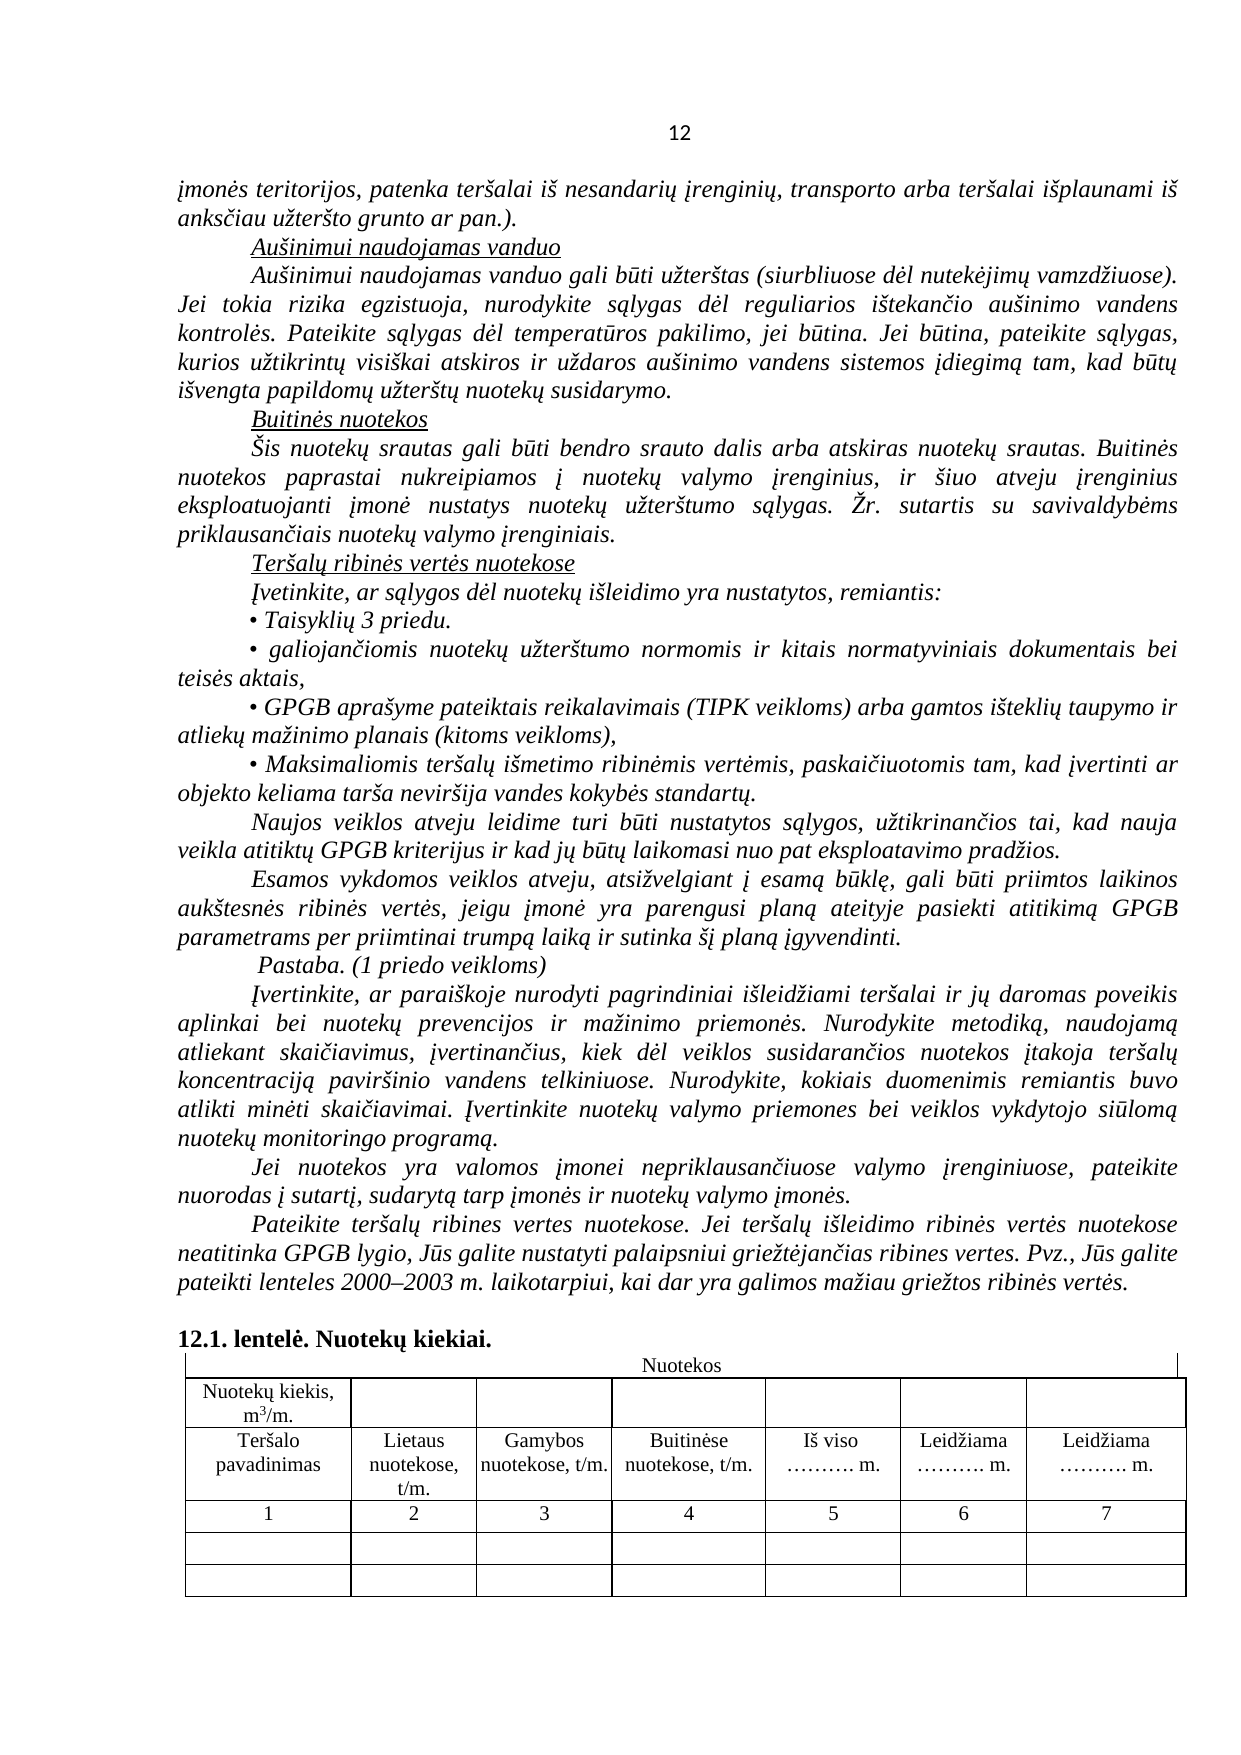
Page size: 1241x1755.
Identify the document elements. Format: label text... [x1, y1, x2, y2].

table_header Nuotekos [186, 1353, 1177, 1377]
table_cell [477, 1379, 611, 1427]
table_cell [901, 1379, 1026, 1427]
table_cell [901, 1533, 1026, 1564]
table_cell Gamybos nuotekose, t/m. [477, 1428, 611, 1500]
table_cell [613, 1379, 765, 1427]
table_cell Teršalo pavadinimas [186, 1428, 351, 1500]
table_cell 4 [613, 1501, 765, 1532]
text Pastaba. (1 priedo veikloms) [177, 950, 1181, 979]
text Esamos vykdomos veiklos atveju, atsižvelgiant į esamą būklę, gali būti priimtos laikinos aukštesnės ribinės vertės, jeigu įmonė yra parengusi planą ateityje pasiekti atitikimą GPGB parametrams per priimtinai trumpą laiką ir sutinka šį planą įgyvendinti. [177, 864, 1181, 950]
table_cell 5 [766, 1501, 900, 1532]
text įmonės teritorijos, patenka teršalai iš nesandarių įrenginių, transporto arba teršalai išplaunami iš anksčiau užteršto grunto ar pan.). [177, 174, 1181, 232]
table_cell Leidžiama ………. m. [1027, 1428, 1186, 1500]
text Buitinės nuotekos [177, 404, 1181, 433]
text • Taisyklių 3 priedu. [177, 605, 1181, 634]
table_cell Nuotekų kiekis, m3/m. [186, 1379, 350, 1427]
table_cell [352, 1379, 476, 1427]
table_cell [1027, 1565, 1185, 1596]
table_cell [477, 1533, 611, 1564]
table_cell 3 [477, 1501, 611, 1532]
table_cell [613, 1565, 765, 1596]
table_cell Iš viso ………. m. [766, 1428, 900, 1500]
table_cell [766, 1379, 900, 1427]
text Įvetinkite, ar sąlygos dėl nuotekų išleidimo yra nustatytos, remiantis: [177, 577, 1181, 605]
table_header [1178, 1353, 1186, 1377]
table_cell [477, 1565, 611, 1596]
text Pateikite teršalų ribines vertes nuotekose. Jei teršalų išleidimo ribinės vertės nuotekose neatitinka GPGB lygio, Jūs galite nustatyti palaipsniui griežtėjančias ribines vertes. Pvz., Jūs galite pateikti lenteles 2000–2003 m. laikotarpiui, kai dar yra galimos mažiau griežtos ribinės vertės. [177, 1209, 1181, 1295]
text Naujos veiklos atveju leidime turi būti nustatytos sąlygos, užtikrinančios tai, kad nauja veikla atitiktų GPGB kriterijus ir kad jų būtų laikomasi nuo pat eksploatavimo pradžios. [177, 807, 1181, 864]
table_cell [352, 1533, 476, 1564]
text Teršalų ribinės vertės nuotekose [177, 548, 1181, 577]
table_cell Leidžiama ………. m. [901, 1428, 1026, 1500]
table_cell [766, 1565, 900, 1596]
table_cell [352, 1565, 476, 1596]
table_cell [1027, 1379, 1185, 1427]
table_cell Buitinėse nuotekose, t/m. [612, 1428, 765, 1500]
text • galiojančiomis nuotekų užterštumo normomis ir kitais normatyviniais dokumentais bei teisės aktais, [177, 634, 1181, 692]
text Aušinimui naudojamas vanduo gali būti užterštas (siurbliuose dėl nutekėjimų vamzdžiuose). Jei tokia rizika egzistuoja, nurodykite sąlygas dėl reguliarios ištekančio aušinimo vandens kontrolės. Pateikite sąlygas dėl temperatūros pakilimo, jei būtina. Jei būtina, pateikite sąlygas, kurios užtikrintų visiškai atskiros ir uždaros aušinimo vandens sistemos įdiegimą tam, kad būtų išvengta papildomų užterštų nuotekų susidarymo. [177, 260, 1181, 404]
table_cell [186, 1533, 350, 1564]
text • GPGB aprašyme pateiktais reikalavimais (TIPK veikloms) arba gamtos išteklių taupymo ir atliekų mažinimo planais (kitoms veikloms), [177, 692, 1181, 749]
table_cell [901, 1565, 1026, 1596]
table_cell 7 [1027, 1501, 1185, 1532]
table_cell [186, 1565, 350, 1596]
text Jei nuotekos yra valomos įmonei nepriklausančiuose valymo įrenginiuose, pateikite nuorodas į sutartį, sudarytą tarp įmonės ir nuotekų valymo įmonės. [177, 1152, 1181, 1209]
table_cell [613, 1533, 765, 1564]
table_cell [1027, 1533, 1185, 1564]
table_cell 2 [352, 1501, 476, 1532]
text Aušinimui naudojamas vanduo [177, 232, 1181, 260]
table_cell 6 [901, 1501, 1026, 1532]
text Šis nuotekų srautas gali būti bendro srauto dalis arba atskiras nuotekų srautas. Buitinės nuotekos paprastai nukreipiamos į nuotekų valymo įrenginius, ir šiuo atveju įrenginius eksploatuojanti įmonė nustatys nuotekų užterštumo sąlygas. Žr. sutartis su savivaldybėms priklausančiais nuotekų valymo įrenginiais. [177, 433, 1181, 548]
table_cell 1 [186, 1501, 350, 1532]
text • Maksimaliomis teršalų išmetimo ribinėmis vertėmis, paskaičiuotomis tam, kad įvertinti ar objekto keliama tarša neviršija vandes kokybės standartų. [177, 749, 1181, 807]
text Įvertinkite, ar paraiškoje nurodyti pagrindiniai išleidžiami teršalai ir jų daromas poveikis aplinkai bei nuotekų prevencijos ir mažinimo priemonės. Nurodykite metodiką, naudojamą atliekant skaičiavimus, įvertinančius, kiek dėl veiklos susidarančios nuotekos įtakoja teršalų koncentraciją paviršinio vandens telkiniuose. Nurodykite, kokiais duomenimis remiantis buvo atlikti minėti skaičiavimai. Įvertinkite nuotekų valymo priemones bei veiklos vykdytojo siūlomą nuotekų monitoringo programą. [177, 979, 1181, 1152]
text 12.1. lentelė. Nuotekų kiekiai. [177, 1324, 1181, 1353]
table_cell Lietaus nuotekose, t/m. [352, 1428, 476, 1500]
table_cell [766, 1533, 900, 1564]
